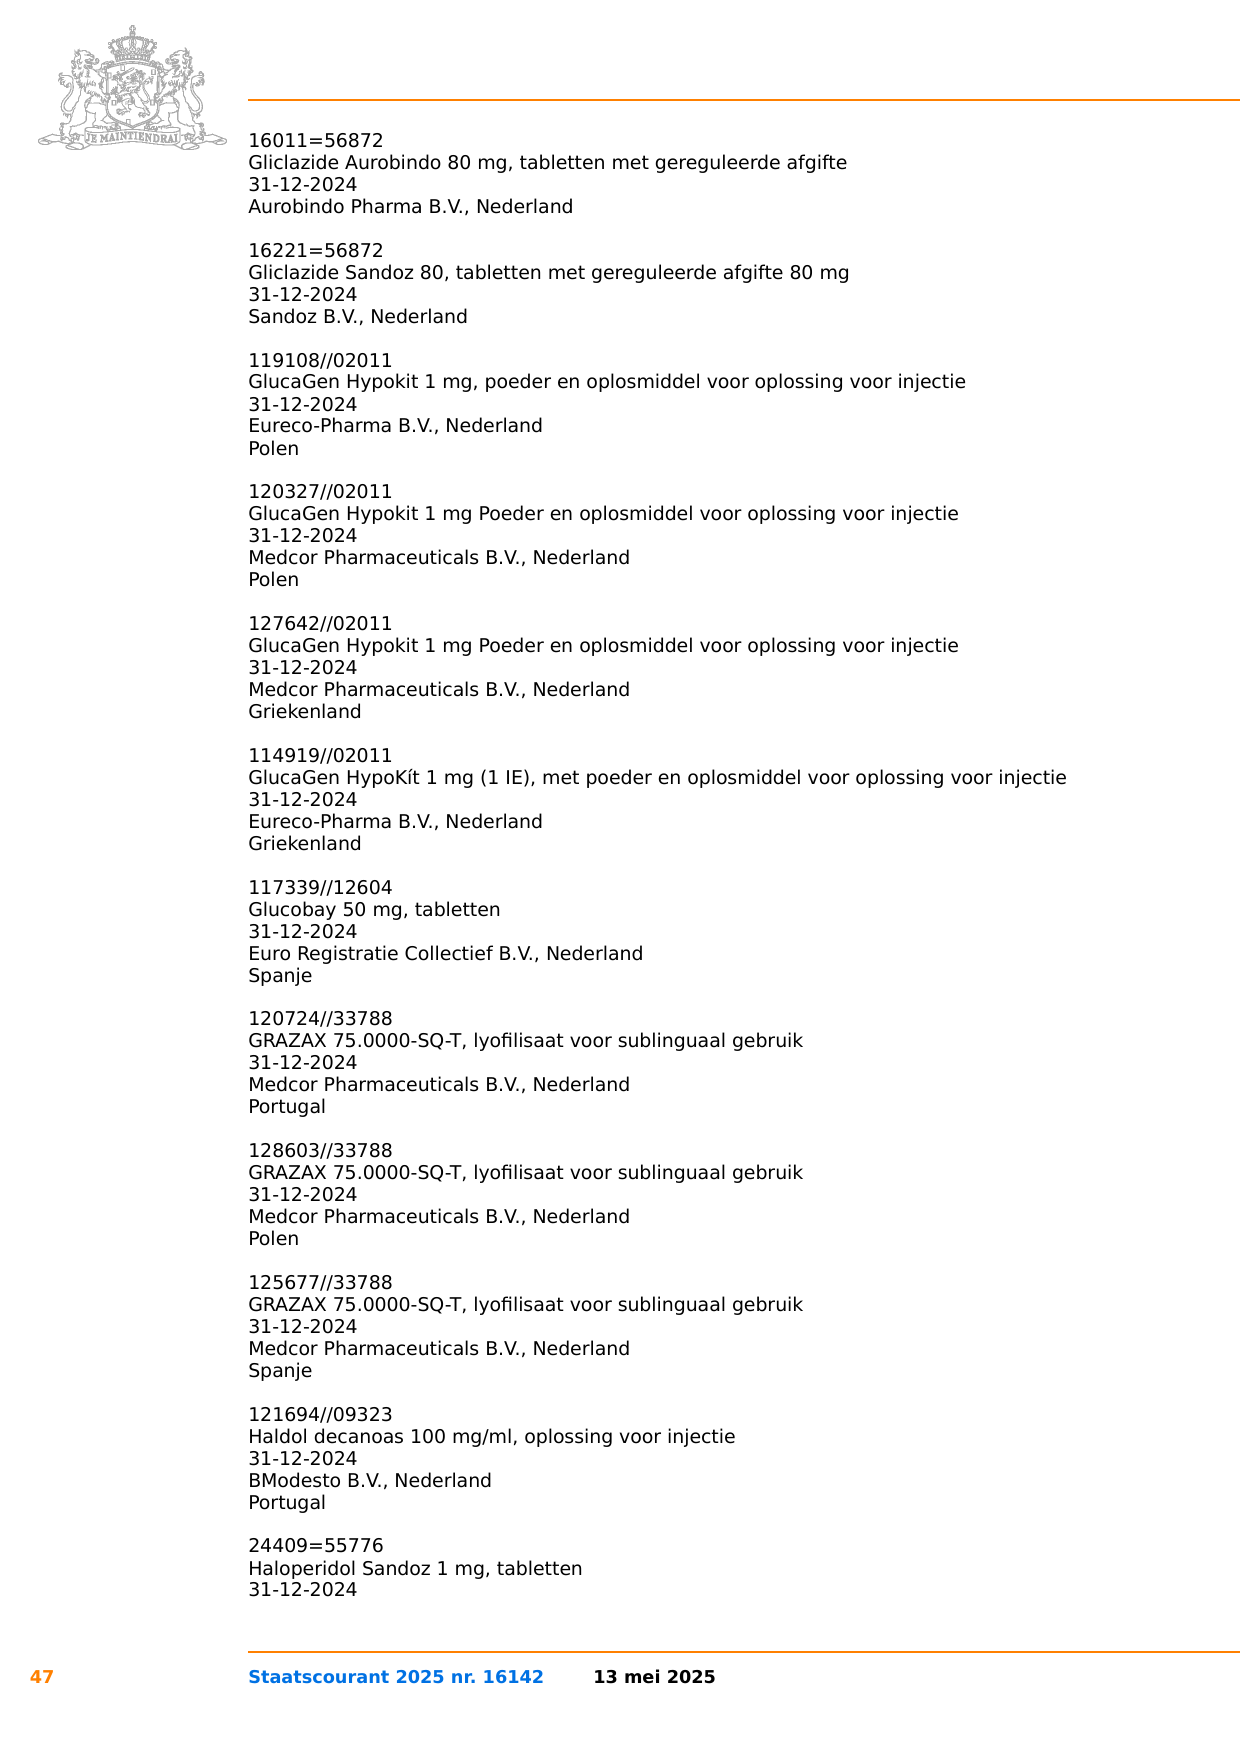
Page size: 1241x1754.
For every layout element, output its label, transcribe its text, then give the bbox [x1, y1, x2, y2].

text Polen [248, 1228, 1163, 1250]
picture [38, 25, 227, 150]
text 117339//12604 [248, 877, 1163, 898]
text Haldol decanoas 100 mg/ml, oplossing voor injectie [248, 1426, 1163, 1448]
text 16011=56872 [248, 130, 1163, 152]
text 31-12-2024 [248, 921, 1163, 942]
text 114919//02011 [248, 745, 1163, 767]
text 31-12-2024 [248, 1448, 1163, 1469]
text 127642//02011 [248, 613, 1163, 635]
text 31-12-2024 [248, 284, 1163, 306]
text 31-12-2024 [248, 789, 1163, 811]
text 31-12-2024 [248, 657, 1163, 679]
text Haloperidol Sandoz 1 mg, tabletten [248, 1557, 1163, 1579]
text Eureco-Pharma B.V., Nederland [248, 415, 1163, 437]
text Glucobay 50 mg, tabletten [248, 898, 1163, 921]
text Eureco-Pharma B.V., Nederland [248, 811, 1163, 833]
text Spanje [248, 964, 1163, 986]
text Medcor Pharmaceuticals B.V., Nederland [248, 1074, 1163, 1096]
text 31-12-2024 [248, 1579, 1163, 1601]
text Polen [248, 437, 1163, 459]
text GRAZAX 75.0000-SQ-T, lyofilisaat voor sublinguaal gebruik [248, 1294, 1163, 1316]
text Medcor Pharmaceuticals B.V., Nederland [248, 679, 1163, 701]
text Spanje [248, 1360, 1163, 1382]
text BModesto B.V., Nederland [248, 1469, 1163, 1492]
text 31-12-2024 [248, 393, 1163, 415]
text Griekenland [248, 833, 1163, 855]
text 31-12-2024 [248, 1184, 1163, 1206]
text Medcor Pharmaceuticals B.V., Nederland [248, 1206, 1163, 1228]
text 121694//09323 [248, 1404, 1163, 1426]
text GlucaGen Hypokit 1 mg Poeder en oplosmiddel voor oplossing voor injectie [248, 635, 1163, 657]
text 128603//33788 [248, 1140, 1163, 1162]
text Portugal [248, 1492, 1163, 1513]
text 120724//33788 [248, 1008, 1163, 1030]
text Gliclazide Aurobindo 80 mg, tabletten met gereguleerde afgifte [248, 152, 1163, 174]
text 31-12-2024 [248, 525, 1163, 547]
text 31-12-2024 [248, 1316, 1163, 1338]
text Griekenland [248, 701, 1163, 723]
text 125677//33788 [248, 1272, 1163, 1294]
text 31-12-2024 [248, 1052, 1163, 1074]
text Medcor Pharmaceuticals B.V., Nederland [248, 1338, 1163, 1360]
text 120327//02011 [248, 481, 1163, 503]
text GRAZAX 75.0000-SQ-T, lyofilisaat voor sublinguaal gebruik [248, 1030, 1163, 1052]
text GlucaGen Hypokit 1 mg Poeder en oplosmiddel voor oplossing voor injectie [248, 503, 1163, 525]
text 119108//02011 [248, 349, 1163, 371]
text Sandoz B.V., Nederland [248, 306, 1163, 328]
text Aurobindo Pharma B.V., Nederland [248, 196, 1163, 218]
text Medcor Pharmaceuticals B.V., Nederland [248, 547, 1163, 569]
text Polen [248, 569, 1163, 591]
text GlucaGen HypoKít 1 mg (1 IE), met poeder en oplosmiddel voor oplossing voor injectie [248, 767, 1163, 789]
text Euro Registratie Collectief B.V., Nederland [248, 942, 1163, 964]
text 16221=56872 [248, 240, 1163, 262]
text GlucaGen Hypokit 1 mg, poeder en oplosmiddel voor oplossing voor injectie [248, 371, 1163, 393]
text GRAZAX 75.0000-SQ-T, lyofilisaat voor sublinguaal gebruik [248, 1162, 1163, 1184]
text Portugal [248, 1096, 1163, 1118]
text 31-12-2024 [248, 174, 1163, 196]
text 24409=55776 [248, 1535, 1163, 1557]
text Gliclazide Sandoz 80, tabletten met gereguleerde afgifte 80 mg [248, 262, 1163, 284]
